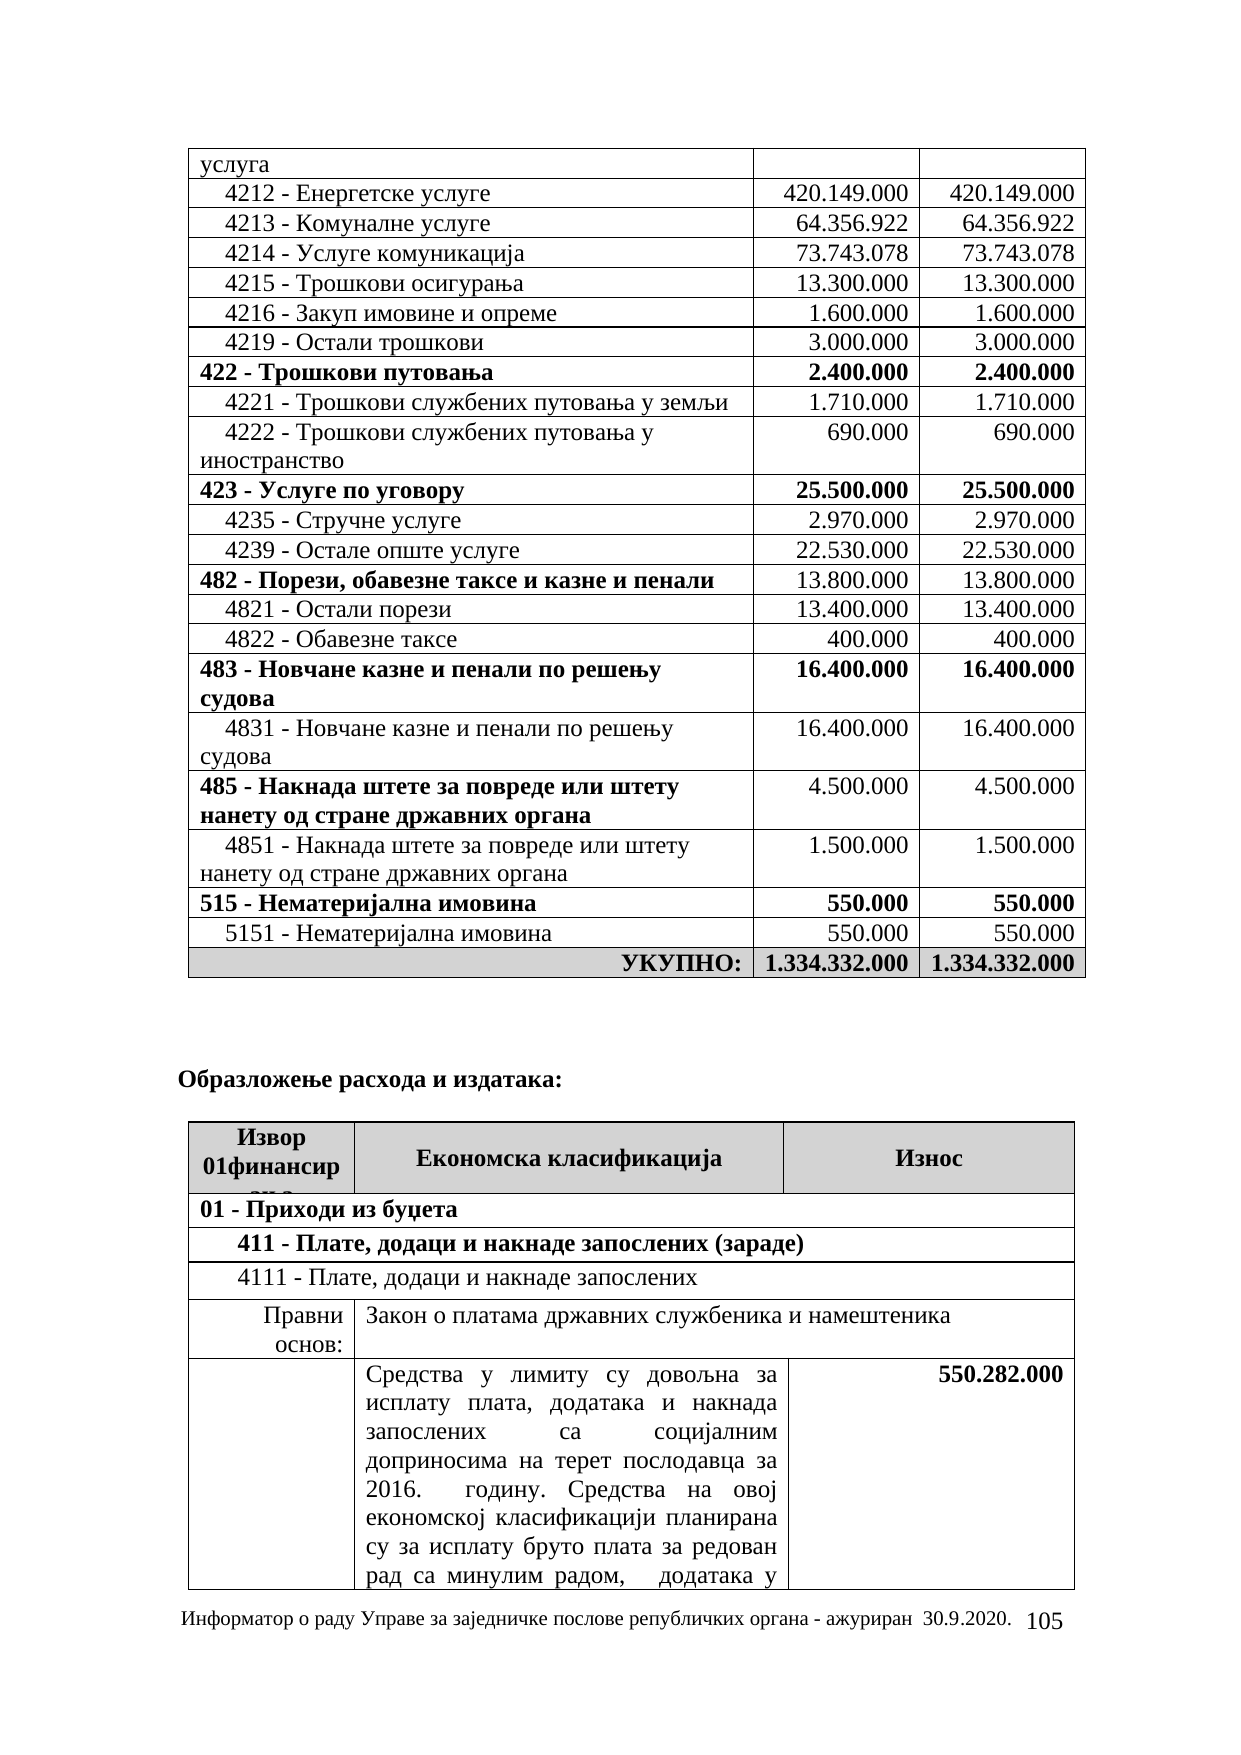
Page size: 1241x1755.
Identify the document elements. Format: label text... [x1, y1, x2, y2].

table_cell 13.800.000 [920, 565, 1085, 593]
table_cell 16.400.000 [754, 654, 919, 712]
table_cell 1.600.000 [920, 298, 1085, 326]
table_cell 550.000 [754, 918, 919, 947]
table_cell 1.500.000 [920, 830, 1085, 887]
table_cell 515 - Нематеријална имовина [189, 888, 753, 917]
table_cell 550.000 [920, 888, 1085, 917]
table_cell 420.149.000 [920, 179, 1085, 207]
table_cell 25.500.000 [754, 475, 919, 504]
table_cell 690.000 [920, 417, 1085, 474]
table_cell 2.970.000 [754, 505, 919, 534]
table_header Износ [784, 1123, 1074, 1193]
table_cell 400.000 [920, 624, 1085, 653]
table_cell 550.282.000 [789, 1359, 1074, 1589]
table_cell [189, 1359, 354, 1589]
table_cell 4.500.000 [920, 771, 1085, 829]
table_cell 4239 - Остале опште услуге [189, 535, 753, 564]
table_cell 4216 - Закуп имовине и опреме [189, 298, 753, 326]
table_cell 16.400.000 [754, 713, 919, 770]
table_cell 16.400.000 [920, 713, 1085, 770]
table_cell 2.970.000 [920, 505, 1085, 534]
table_cell [754, 149, 919, 177]
table_cell 73.743.078 [920, 238, 1085, 267]
table_cell 4214 - Услуге комуникација [189, 238, 753, 267]
table_cell [920, 149, 1085, 177]
table_cell 411 - Плате, додаци и накнаде запослених (зараде) [189, 1228, 1074, 1261]
table_cell 4219 - Остали трошкови [189, 328, 753, 356]
table_cell 13.300.000 [920, 268, 1085, 297]
table_cell 2.400.000 [754, 357, 919, 386]
table_cell услуга [189, 149, 753, 177]
table_cell 25.500.000 [920, 475, 1085, 504]
table_cell 3.000.000 [920, 328, 1085, 356]
table_cell 13.300.000 [754, 268, 919, 297]
table_cell 22.530.000 [920, 535, 1085, 564]
table_cell 550.000 [920, 918, 1085, 947]
table_cell 4821 - Остали порези [189, 595, 753, 623]
table_cell 420.149.000 [754, 179, 919, 207]
table_cell УКУПНО: [189, 948, 753, 977]
table_cell 64.356.922 [754, 208, 919, 237]
table_cell 482 - Порези, обавезне таксе и казне и пенали [189, 565, 753, 593]
table_cell 483 - Новчане казне и пенали по решењу судова [189, 654, 753, 712]
table_cell 01 - Приходи из буџета [189, 1194, 1074, 1227]
table_cell 4221 - Трошкови службених путовања у земљи [189, 387, 753, 416]
table_cell Закон о платама државних службеника и намештеника [355, 1300, 1074, 1358]
table_cell 16.400.000 [920, 654, 1085, 712]
table_cell 13.400.000 [754, 595, 919, 623]
table_cell 4.500.000 [754, 771, 919, 829]
table_cell 1.710.000 [920, 387, 1085, 416]
table_cell 4222 - Трошкови службених путовања у иностранство [189, 417, 753, 474]
table_cell 485 - Накнада штете за повреде или штету нанету од стране државних органа [189, 771, 753, 829]
table_header Економска класификација [355, 1123, 783, 1193]
table_cell 73.743.078 [754, 238, 919, 267]
table_cell 13.800.000 [754, 565, 919, 593]
table_cell 1.500.000 [754, 830, 919, 887]
text Образложење расхода и издатака: [177, 1064, 1063, 1093]
table_cell Правни основ: [189, 1300, 354, 1358]
table_cell 13.400.000 [920, 595, 1085, 623]
table_cell 4851 - Накнада штете за повреде или штету нанету од стране државних органа [189, 830, 753, 887]
table_cell 690.000 [754, 417, 919, 474]
table_cell 4212 - Енергетске услуге [189, 179, 753, 207]
table_cell 422 - Трошкови путовања [189, 357, 753, 386]
table_cell 64.356.922 [920, 208, 1085, 237]
table_cell 4822 - Обавезне таксе [189, 624, 753, 653]
table_cell 4831 - Новчане казне и пенали по решењу судова [189, 713, 753, 770]
table_cell 5151 - Нематеријална имовина [189, 918, 753, 947]
table_cell 1.710.000 [754, 387, 919, 416]
table_cell 22.530.000 [754, 535, 919, 564]
table_cell Средства у лимиту су довољна за исплату плата, додатака и накнада запослених са социјалним доприносима на терет послодавца за 2016. годину. Средства на овој економској класификацији планирана су за исплату бруто плата за редован рад са минулим радом, додатака у [355, 1359, 788, 1589]
table_cell 1.334.332.000 [754, 948, 919, 977]
table_cell 2.400.000 [920, 357, 1085, 386]
table_cell 423 - Услуге по уговору [189, 475, 753, 504]
table_cell 4235 - Стручне услуге [189, 505, 753, 534]
table_cell 3.000.000 [754, 328, 919, 356]
table_header Извор 01финансирања [189, 1123, 354, 1193]
table_cell 1.600.000 [754, 298, 919, 326]
table_cell 4111 - Плате, додаци и накнаде запослених [189, 1263, 1074, 1299]
table_cell 4213 - Комуналне услуге [189, 208, 753, 237]
table_cell 550.000 [754, 888, 919, 917]
table_cell 1.334.332.000 [920, 948, 1085, 977]
table_cell 4215 - Трошкови осигурања [189, 268, 753, 297]
table_cell 400.000 [754, 624, 919, 653]
